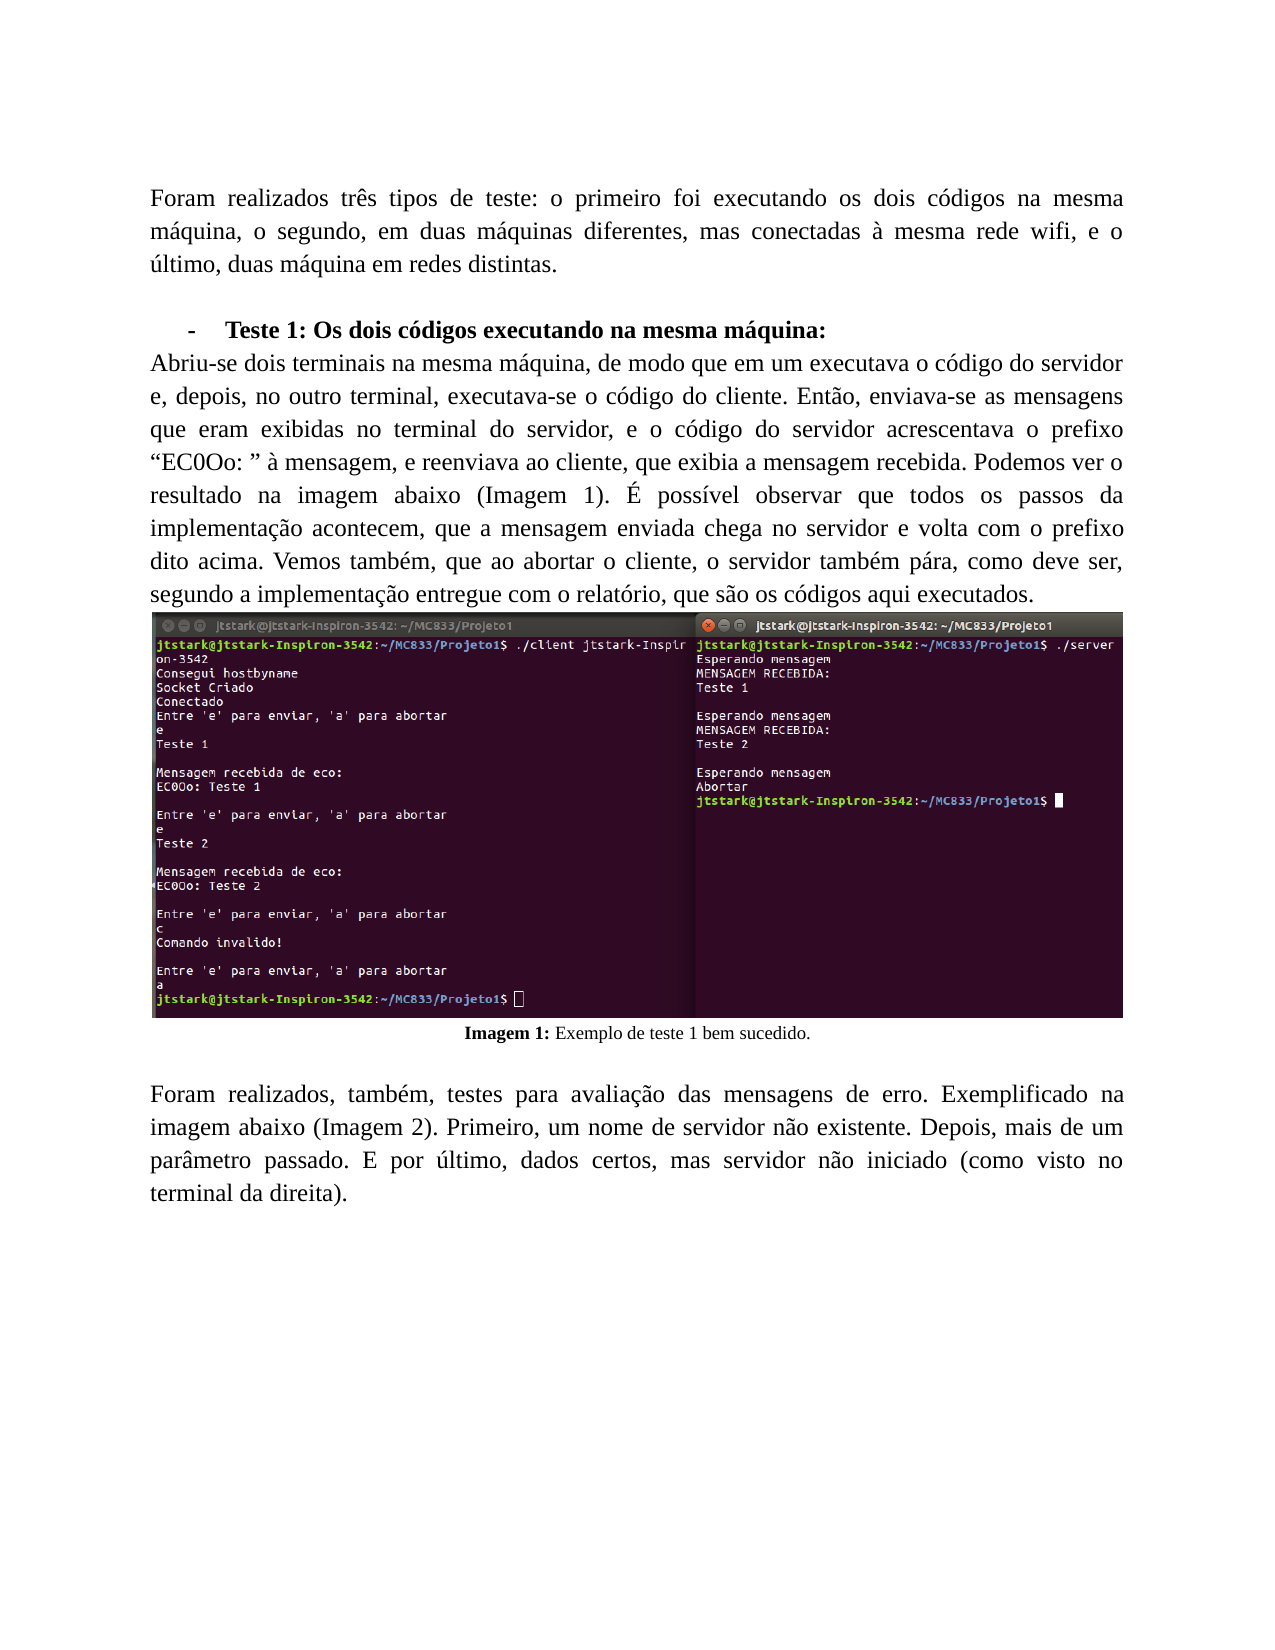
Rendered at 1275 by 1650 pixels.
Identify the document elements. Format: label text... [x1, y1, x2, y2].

text Foram realizados, também, testes para avaliação das mensagens de erro. Exemplificado na imagem abaixo (Imagem 2). Primeiro, um nome de servidor não existente. Depois, mais de um parâmetro passado. E por último, dados certos, mas servidor não iniciado (como visto no terminal da direita). [150, 1079, 1125, 1207]
picture [152, 612, 1123, 1018]
text Foram realizados três tipos de teste: o primeiro foi executando os dois códigos na mesma máquina, o segundo, em duas máquinas diferentes, mas conectadas à mesma rede wifi, e o último, duas máquina em redes distintas. [150, 183, 1125, 278]
text Imagem 1: Exemplo de teste 1 bem sucedido. [150, 1022, 1125, 1043]
list Teste 1: Os dois códigos executando na mesma máquina: [187, 315, 1125, 344]
text Abriu-se dois terminais na mesma máquina, de modo que em um executava o código do servidor e, depois, no outro terminal, executava-se o código do cliente. Então, enviava-se as mensagens que eram exibidas no terminal do servidor, e o código do servidor acrescentava o prefixo “EC0Oo: ” à mensagem, e reenviava ao cliente, que exibia a mensagem recebida. Podemos ver o resultado na imagem abaixo (Imagem 1). É possível observar que todos os passos da implementação acontecem, que a mensagem enviada chega no servidor e volta com o prefixo dito acima. Vemos também, que ao abortar o cliente, o servidor também pára, como deve ser, segundo a implementação entregue com o relatório, que são os códigos aqui executados. [150, 348, 1125, 608]
